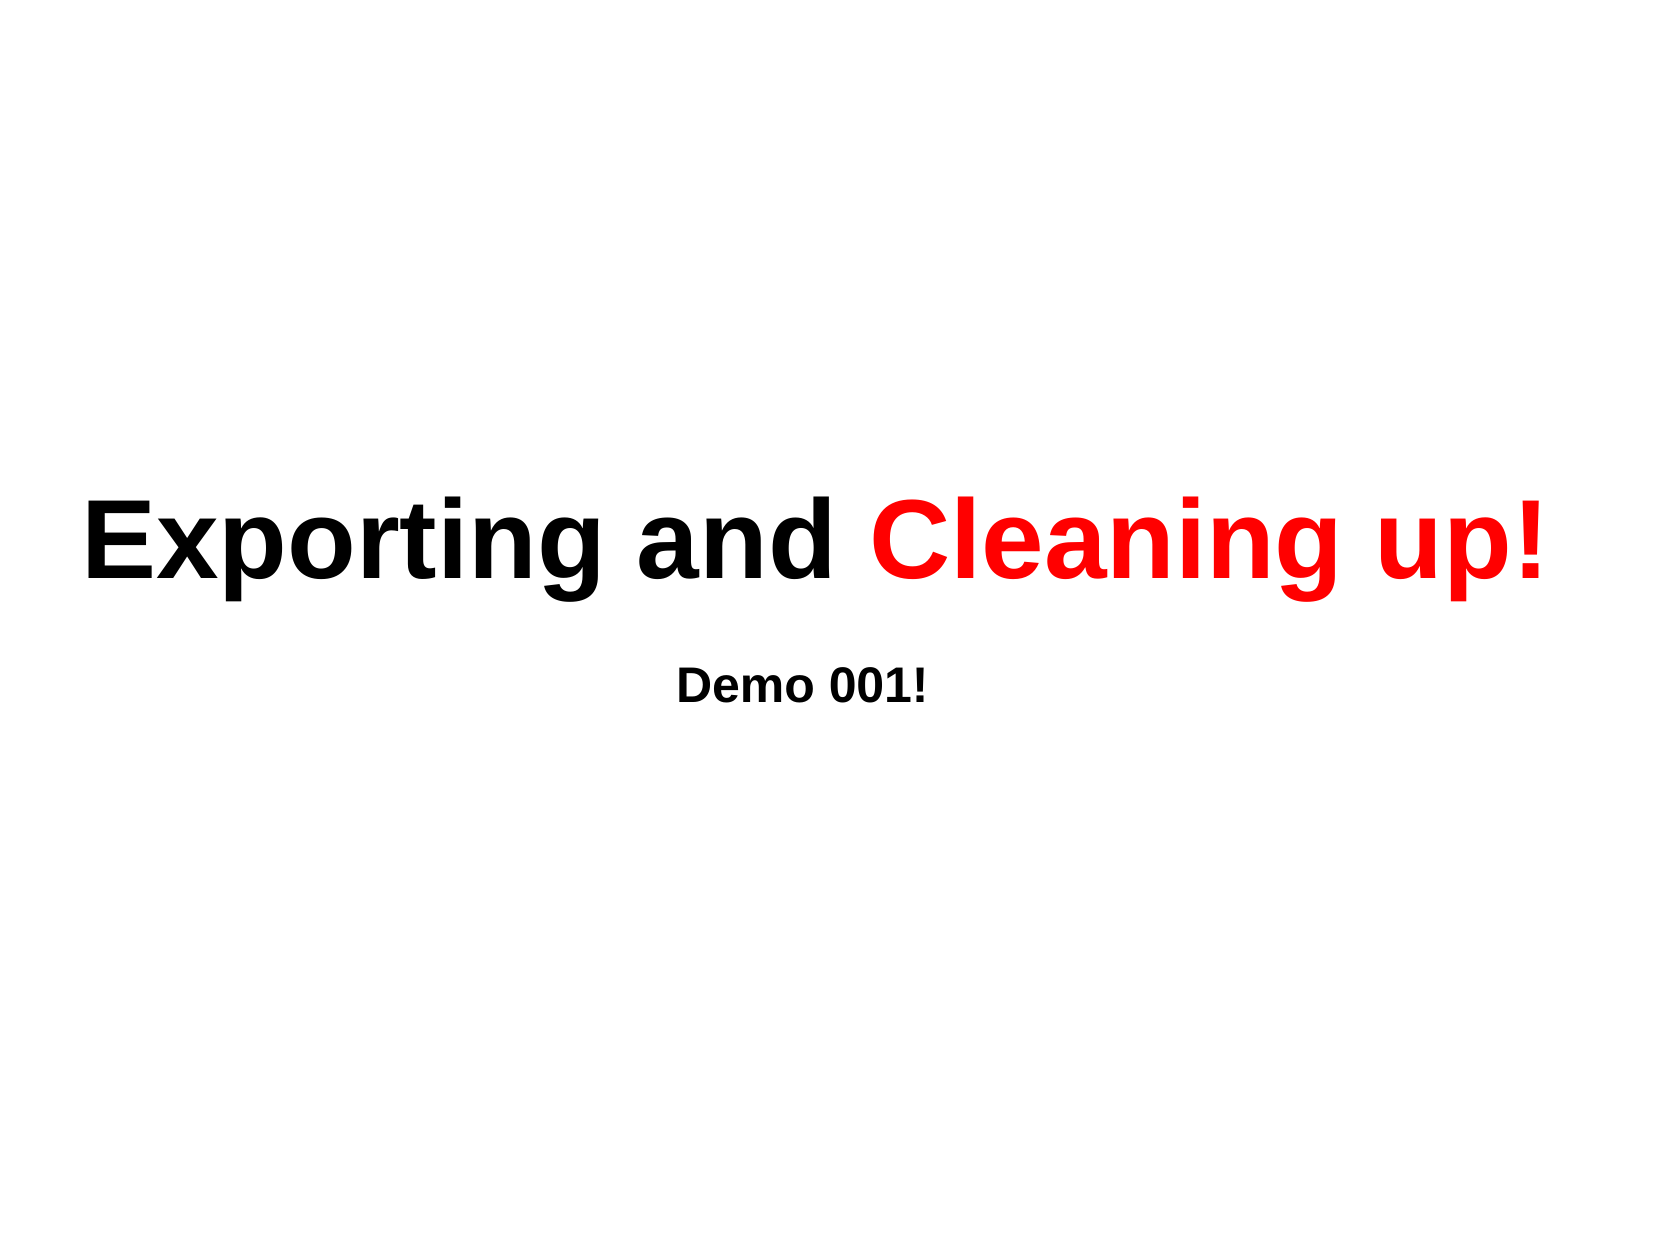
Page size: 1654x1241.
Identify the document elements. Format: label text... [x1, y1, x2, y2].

title Exporting and Cleaning up! [71, 435, 1561, 646]
text_box Demo 001! [555, 649, 1051, 721]
